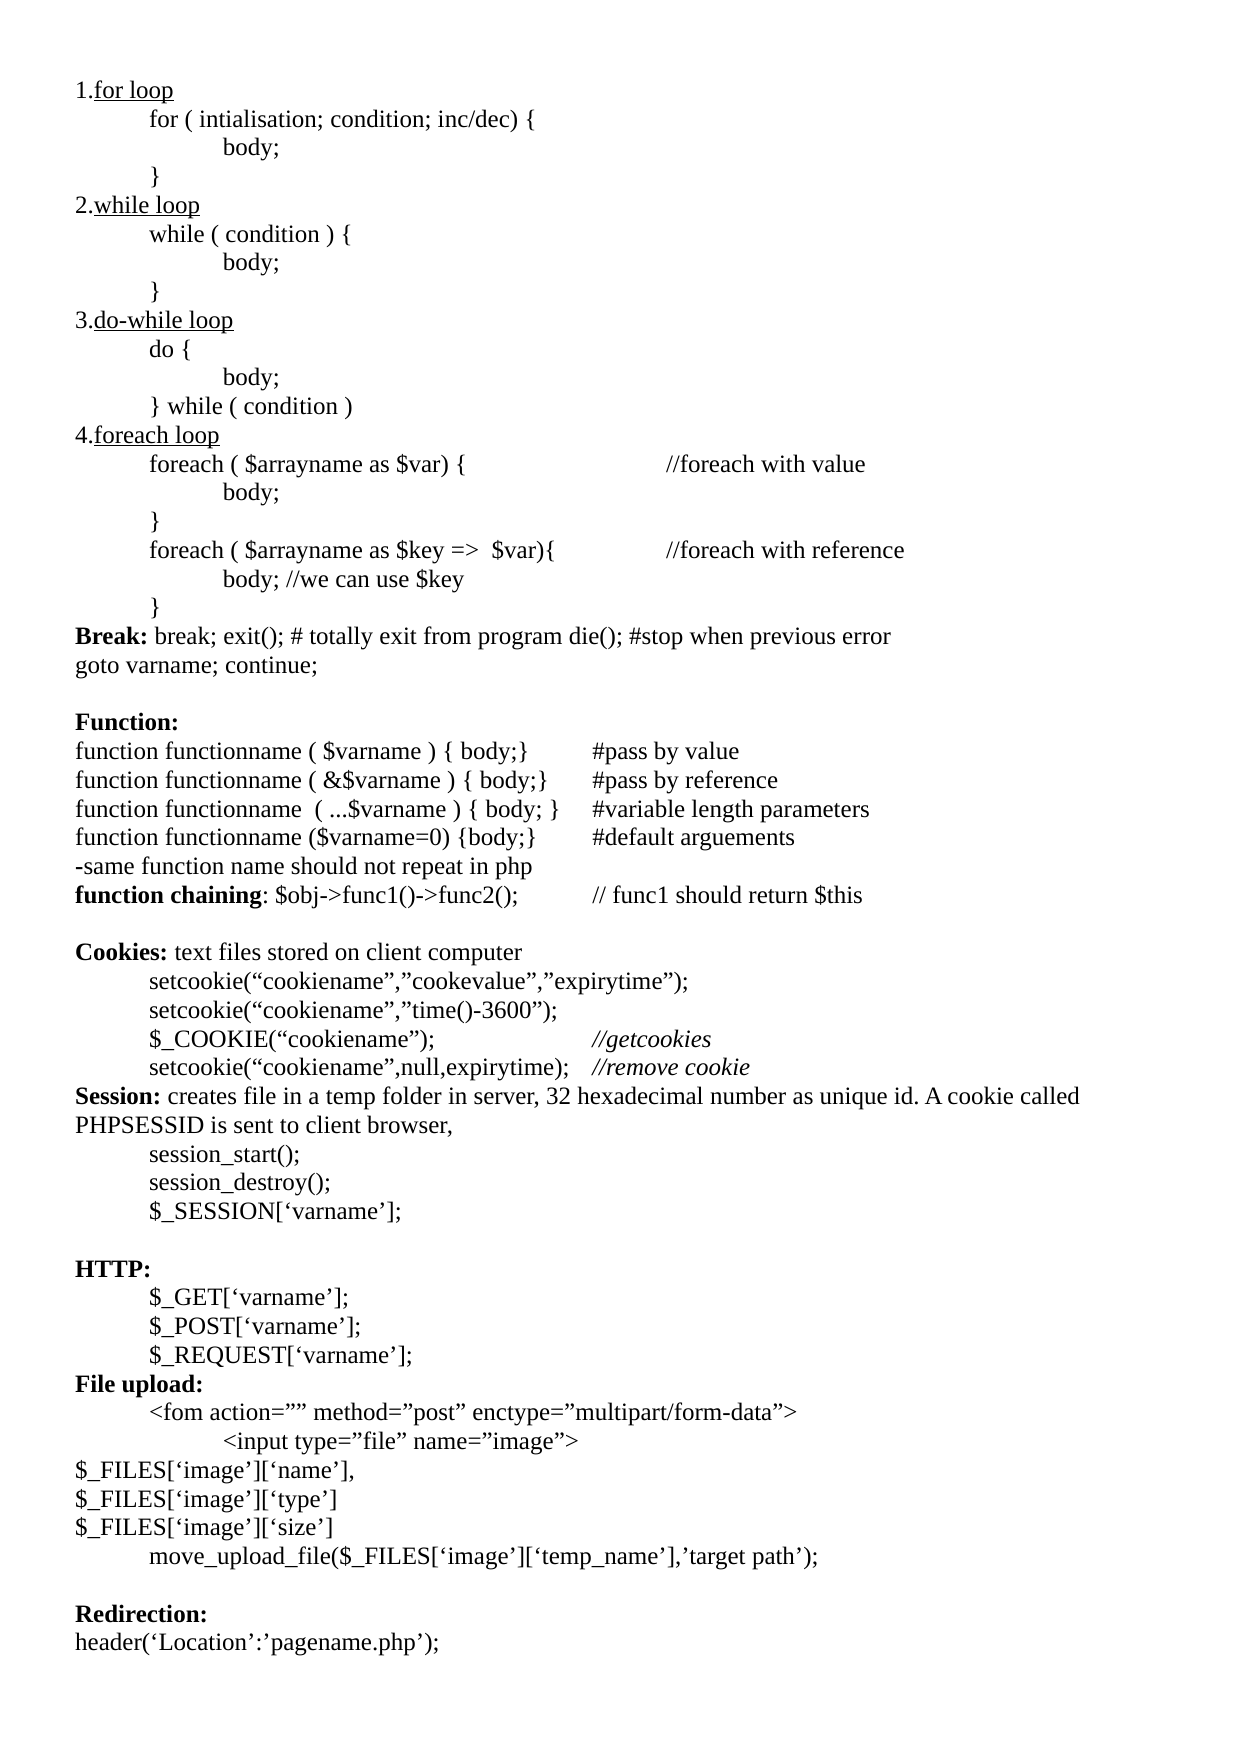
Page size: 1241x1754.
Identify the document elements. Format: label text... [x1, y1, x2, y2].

text -same function name should not repeat in php [75, 851, 1165, 880]
text header(‘Location’:’pagename.php’); [75, 1627, 1165, 1656]
text $_FILES[‘image’][‘size’] [75, 1512, 1165, 1541]
text function functionname ( ...$varname ) { body; } #variable length parameters [75, 794, 1165, 822]
text setcookie(“cookiename”,”time()-3600”); [75, 995, 1165, 1024]
text session_start(); [75, 1139, 1165, 1167]
text $_COOKIE(“cookiename”); //getcookies [75, 1024, 1165, 1052]
text session_destroy(); [75, 1167, 1165, 1196]
text body; [75, 247, 1165, 276]
text $_FILES[‘image’][‘name’], [75, 1455, 1165, 1484]
text 2.while loop [75, 190, 1165, 219]
text foreach ( $arrayname as $key => $var){ //foreach with reference [75, 535, 1165, 564]
text while ( condition ) { [75, 219, 1165, 247]
text body; //we can use $key [75, 564, 1165, 592]
text } [75, 592, 1165, 621]
text Redirection: [75, 1599, 1165, 1627]
text for ( intialisation; condition; inc/dec) { [75, 104, 1165, 132]
text HTTP: [75, 1254, 1165, 1282]
text function functionname ($varname=0) {body;} #default arguements [75, 822, 1165, 851]
text File upload: [75, 1369, 1165, 1397]
text 1.for loop [75, 75, 1165, 104]
text } [75, 506, 1165, 535]
text body; [75, 132, 1165, 161]
text <input type=”file” name=”image”> [75, 1426, 1165, 1455]
text foreach ( $arrayname as $var) { //foreach with value [75, 449, 1165, 477]
text Cookies: text files stored on client computer [75, 937, 1165, 966]
text $_REQUEST[‘varname’]; [75, 1340, 1165, 1369]
text } [75, 161, 1165, 190]
text $_SESSION[‘varname’]; [75, 1196, 1165, 1225]
text } while ( condition ) [75, 391, 1165, 420]
text Session: creates file in a temp folder in server, 32 hexadecimal number as unique id. A cookie called PHPSESSID is sent to client browser, [75, 1081, 1165, 1139]
text $_FILES[‘image’][‘type’] [75, 1484, 1165, 1512]
text Break: break; exit(); # totally exit from program die(); #stop when previous error [75, 621, 1165, 650]
text setcookie(“cookiename”,null,expirytime); //remove cookie [75, 1052, 1165, 1081]
text body; [75, 477, 1165, 506]
text $_GET[‘varname’]; [75, 1282, 1165, 1311]
text 4.foreach loop [75, 420, 1165, 449]
text body; [75, 362, 1165, 391]
text function chaining: $obj->func1()->func2(); // func1 should return $this [75, 880, 1165, 909]
text function functionname ( $varname ) { body;} #pass by value [75, 736, 1165, 765]
text goto varname; continue; [75, 650, 1165, 679]
text setcookie(“cookiename”,”cookevalue”,”expirytime”); [75, 966, 1165, 995]
text <fom action=”” method=”post” enctype=”multipart/form-data”> [75, 1397, 1165, 1426]
text $_POST[‘varname’]; [75, 1311, 1165, 1340]
text do { [75, 334, 1165, 362]
text } [75, 276, 1165, 305]
text function functionname ( &$varname ) { body;} #pass by reference [75, 765, 1165, 794]
text move_upload_file($_FILES[‘image’][‘temp_name’],’target path’); [75, 1541, 1165, 1570]
text Function: [75, 707, 1165, 736]
text 3.do-while loop [75, 305, 1165, 334]
